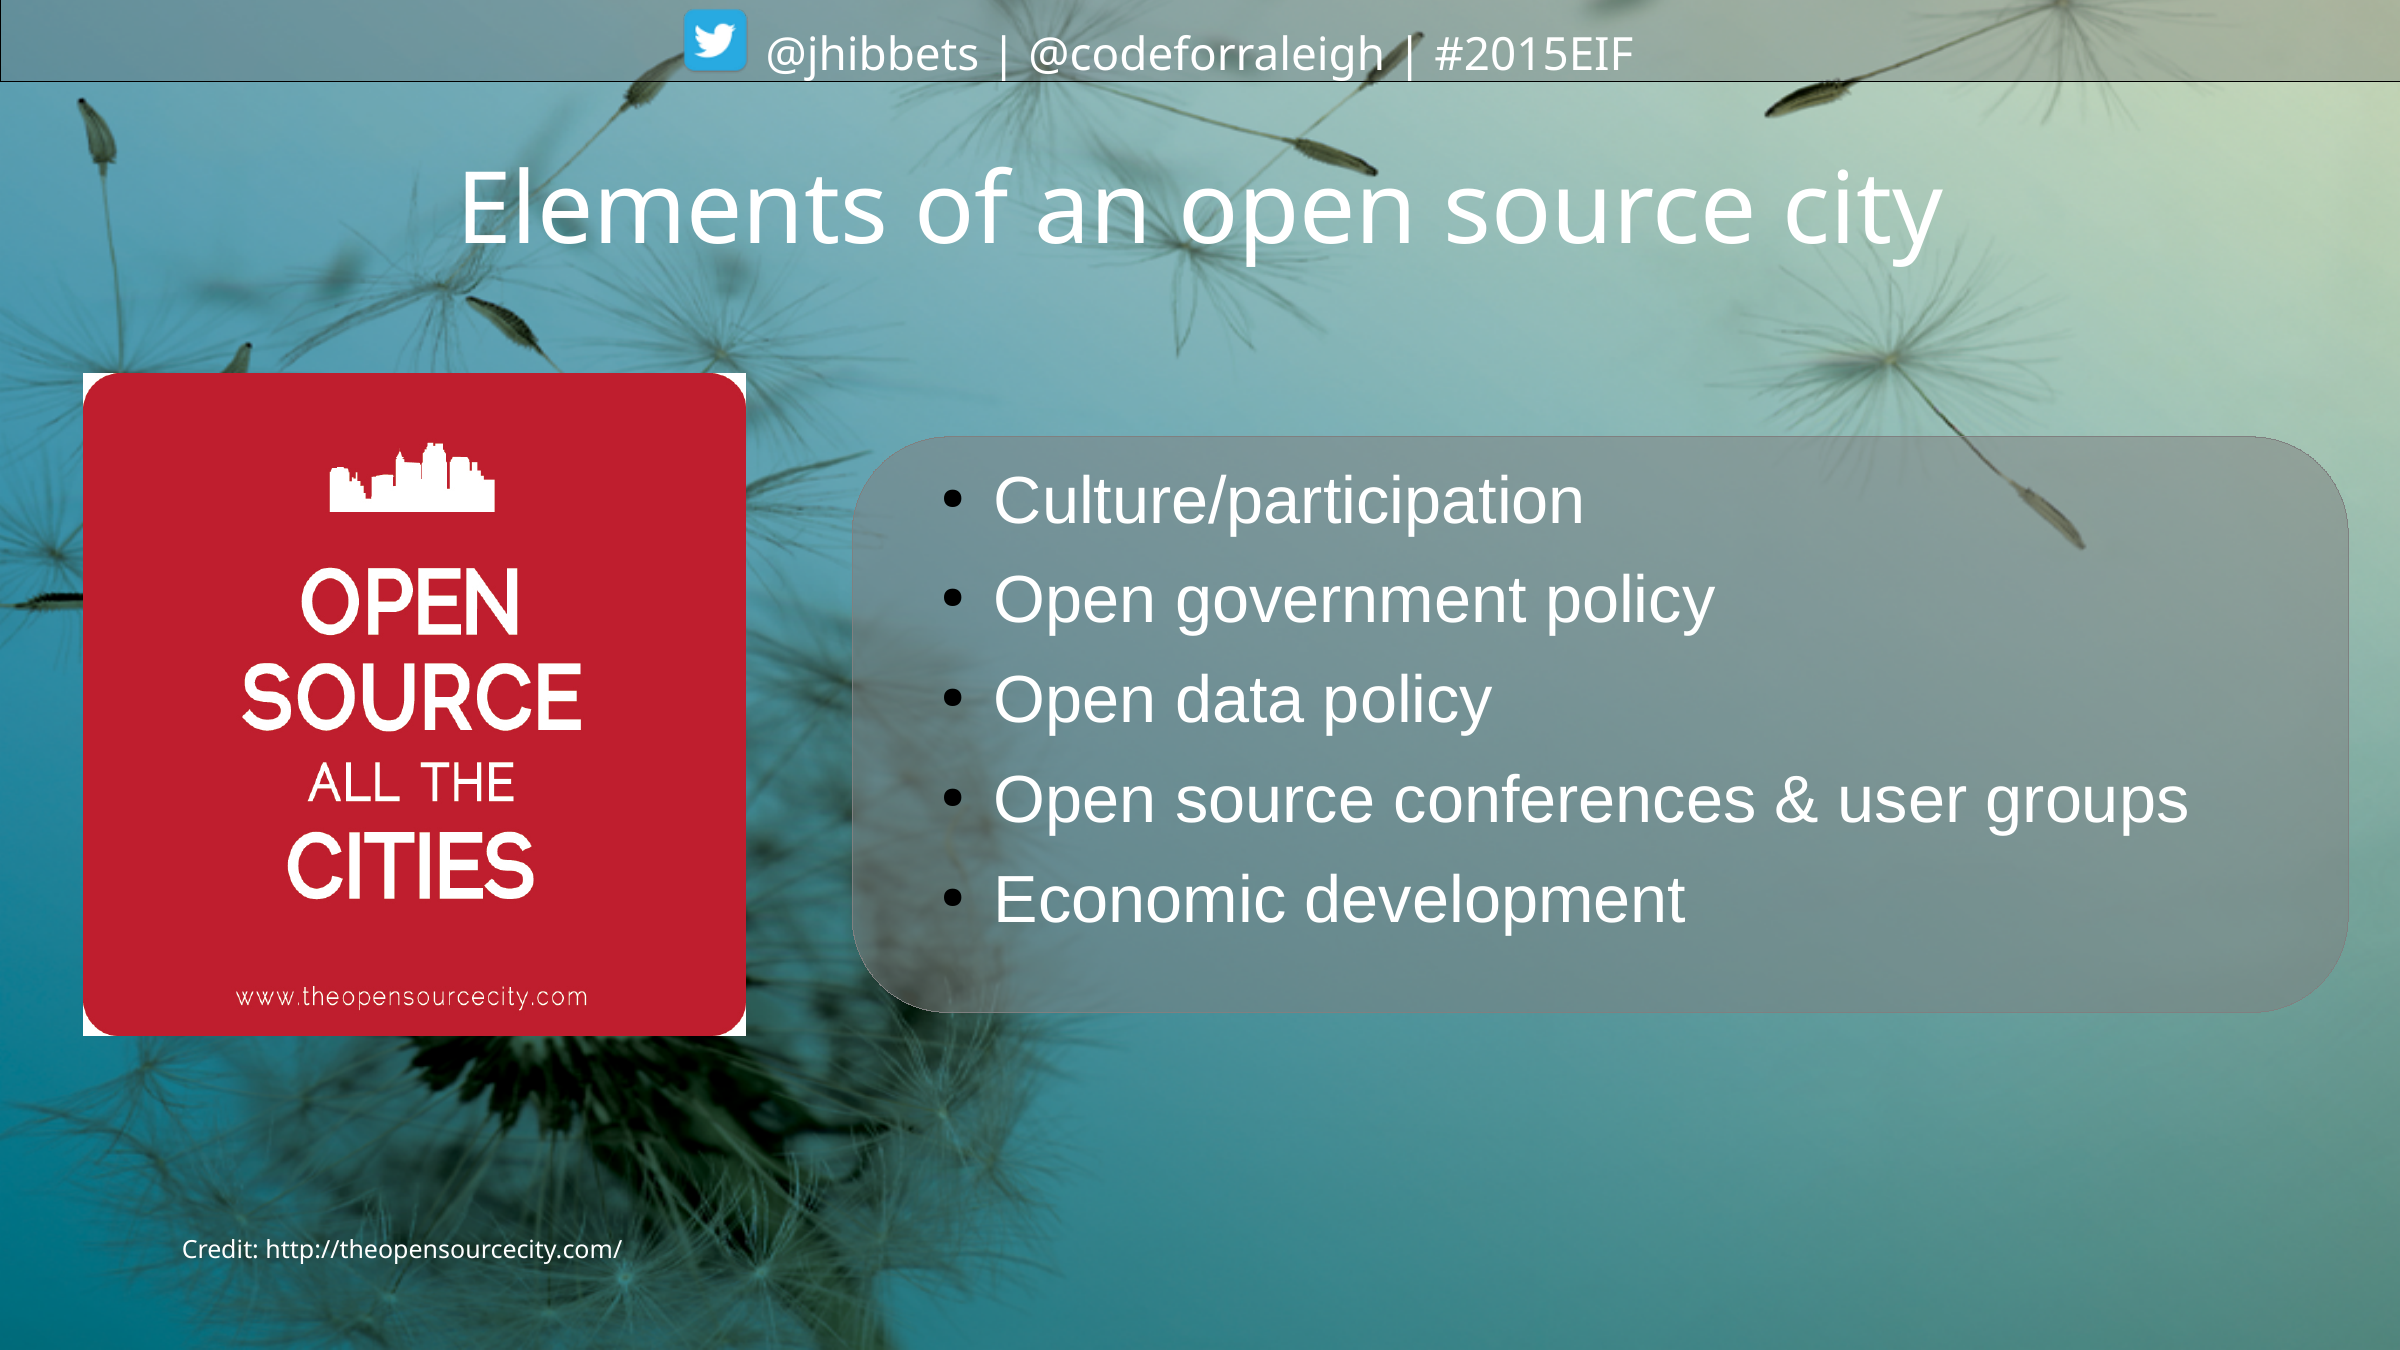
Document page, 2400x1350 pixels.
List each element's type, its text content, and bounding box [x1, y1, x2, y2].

text_box [852, 436, 2349, 1013]
picture [0, 82, 2400, 1350]
text_box Credit: http://theopensourcecity.com/ [167, 1224, 861, 1272]
title Elements of an open source city [120, 83, 2281, 327]
list Culture/participation Open government policy Open data policy Open source conferences & user groups Economic development [923, 462, 2231, 989]
picture [682, 8, 750, 75]
